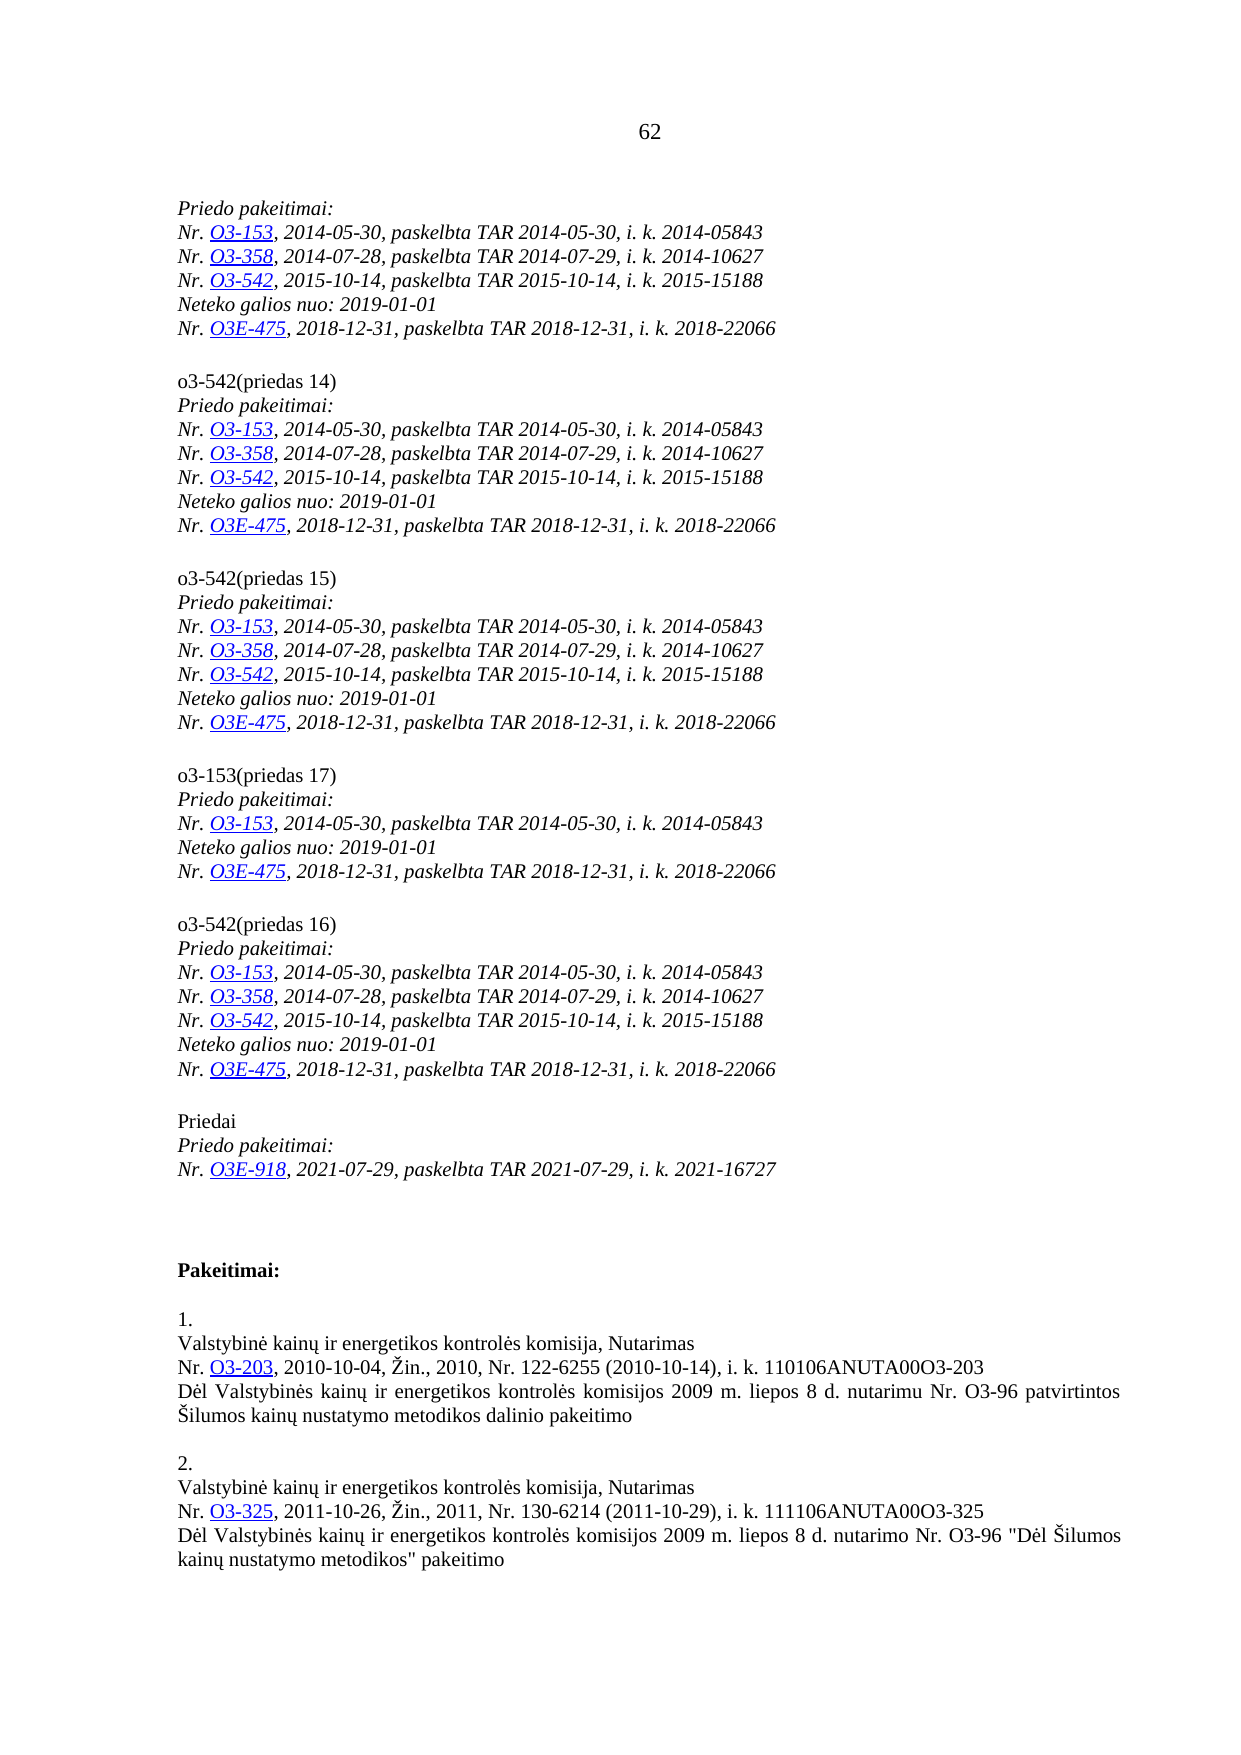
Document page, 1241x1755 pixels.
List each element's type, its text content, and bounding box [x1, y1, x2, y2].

text Neteko galios nuo: 2019-01-01 [177, 835, 1122, 859]
text Neteko galios nuo: 2019-01-01 [177, 292, 1122, 316]
text Priedo pakeitimai: [177, 936, 1122, 960]
text Neteko galios nuo: 2019-01-01 [177, 1032, 1122, 1056]
text Neteko galios nuo: 2019-01-01 [177, 686, 1122, 710]
text Nr. O3-358, 2014-07-28, paskelbta TAR 2014-07-29, i. k. 2014-10627 [177, 984, 1122, 1008]
text Neteko galios nuo: 2019-01-01 [177, 489, 1122, 513]
text Nr. O3-542, 2015-10-14, paskelbta TAR 2015-10-14, i. k. 2015-15188 [177, 465, 1122, 489]
text Nr. O3-203, 2010-10-04, Žin., 2010, Nr. 122-6255 (2010-10-14), i. k. 110106ANUTA00O3-203 [177, 1354, 1122, 1379]
text Nr. O3-153, 2014-05-30, paskelbta TAR 2014-05-30, i. k. 2014-05843 [177, 811, 1122, 835]
text Nr. O3-325, 2011-10-26, Žin., 2011, Nr. 130-6214 (2011-10-29), i. k. 111106ANUTA00O3-325 [177, 1499, 1122, 1523]
text 2. [177, 1451, 1122, 1475]
text Nr. O3E-475, 2018-12-31, paskelbta TAR 2018-12-31, i. k. 2018-22066 [177, 1056, 1122, 1081]
text Priedo pakeitimai: [177, 590, 1122, 614]
text Nr. O3E-475, 2018-12-31, paskelbta TAR 2018-12-31, i. k. 2018-22066 [177, 710, 1122, 734]
text Priedo pakeitimai: [177, 787, 1122, 811]
text o3-542(priedas 15) [177, 566, 1122, 590]
text Nr. O3-542, 2015-10-14, paskelbta TAR 2015-10-14, i. k. 2015-15188 [177, 662, 1122, 686]
text Nr. O3-153, 2014-05-30, paskelbta TAR 2014-05-30, i. k. 2014-05843 [177, 614, 1122, 638]
text Priedo pakeitimai: [177, 196, 1122, 219]
text Nr. O3E-918, 2021-07-29, paskelbta TAR 2021-07-29, i. k. 2021-16727 [177, 1157, 1122, 1181]
text Nr. O3-358, 2014-07-28, paskelbta TAR 2014-07-29, i. k. 2014-10627 [177, 244, 1122, 268]
text Valstybinė kainų ir energetikos kontrolės komisija, Nutarimas [177, 1331, 1122, 1354]
text Dėl Valstybinės kainų ir energetikos kontrolės komisijos 2009 m. liepos 8 d. nutarimo Nr. O3-96 "Dėl Šilumos kainų nustatymo metodikos" pakeitimo [177, 1523, 1122, 1571]
text Nr. O3-153, 2014-05-30, paskelbta TAR 2014-05-30, i. k. 2014-05843 [177, 417, 1122, 441]
text Nr. O3-358, 2014-07-28, paskelbta TAR 2014-07-29, i. k. 2014-10627 [177, 441, 1122, 465]
text 1. [177, 1306, 1122, 1331]
text Priedo pakeitimai: [177, 393, 1122, 417]
text Dėl Valstybinės kainų ir energetikos kontrolės komisijos 2009 m. liepos 8 d. nutarimu Nr. O3-96 patvirtintos Šilumos kainų nustatymo metodikos dalinio pakeitimo [177, 1379, 1122, 1427]
text o3-542(priedas 14) [177, 369, 1122, 393]
text Nr. O3E-475, 2018-12-31, paskelbta TAR 2018-12-31, i. k. 2018-22066 [177, 859, 1122, 883]
text Priedo pakeitimai: [177, 1133, 1122, 1157]
text Nr. O3-153, 2014-05-30, paskelbta TAR 2014-05-30, i. k. 2014-05843 [177, 219, 1122, 244]
text o3-153(priedas 17) [177, 763, 1122, 787]
text Pakeitimai: [177, 1258, 1122, 1282]
text Nr. O3-358, 2014-07-28, paskelbta TAR 2014-07-29, i. k. 2014-10627 [177, 638, 1122, 662]
text Nr. O3-153, 2014-05-30, paskelbta TAR 2014-05-30, i. k. 2014-05843 [177, 960, 1122, 984]
text o3-542(priedas 16) [177, 912, 1122, 936]
text Nr. O3-542, 2015-10-14, paskelbta TAR 2015-10-14, i. k. 2015-15188 [177, 1008, 1122, 1032]
text Nr. O3E-475, 2018-12-31, paskelbta TAR 2018-12-31, i. k. 2018-22066 [177, 513, 1122, 537]
text Priedai [177, 1109, 1122, 1133]
text Nr. O3-542, 2015-10-14, paskelbta TAR 2015-10-14, i. k. 2015-15188 [177, 268, 1122, 292]
text Valstybinė kainų ir energetikos kontrolės komisija, Nutarimas [177, 1475, 1122, 1499]
text Nr. O3E-475, 2018-12-31, paskelbta TAR 2018-12-31, i. k. 2018-22066 [177, 316, 1122, 340]
